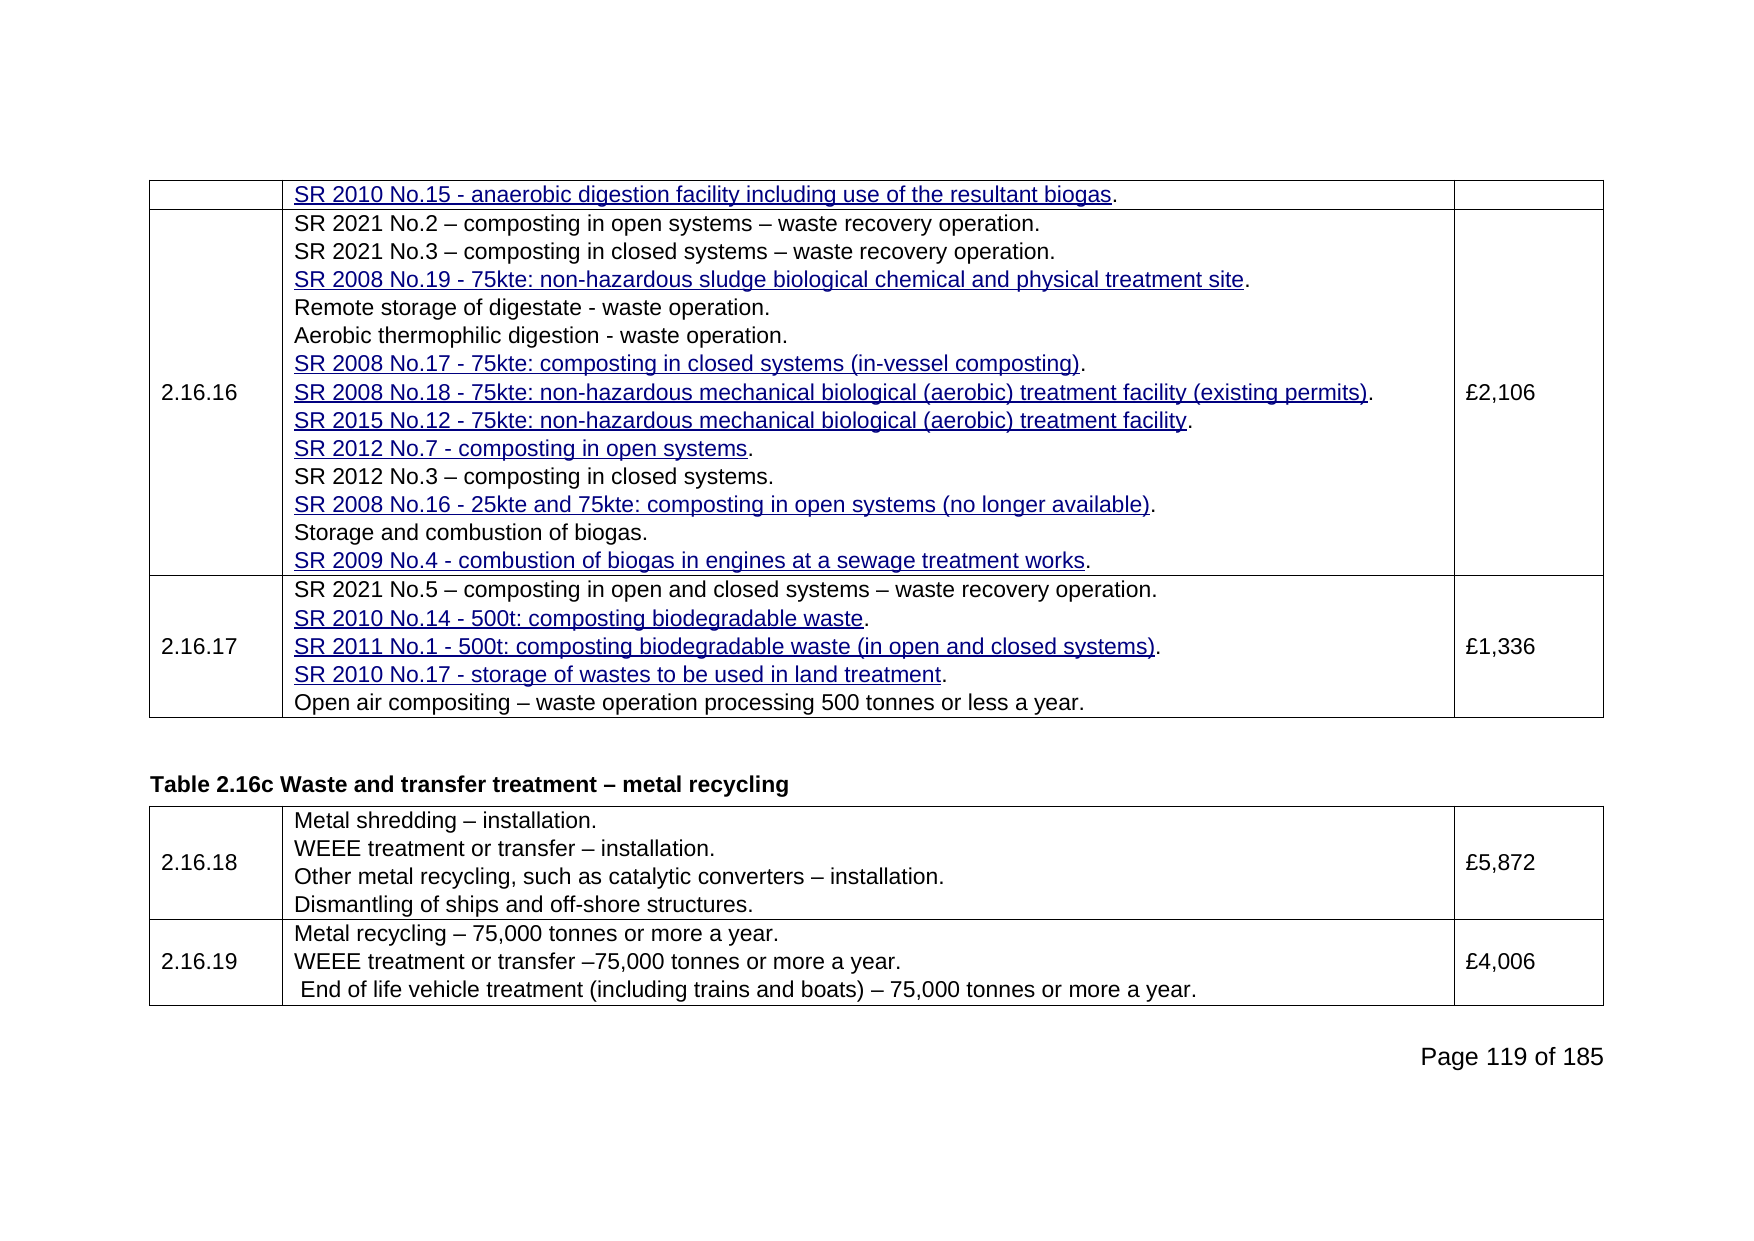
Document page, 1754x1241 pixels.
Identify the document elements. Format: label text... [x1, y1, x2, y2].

table_cell SR 2021 No.5 – composting in open and closed systems – waste recovery operation. SR 2010 No.14 - 500t: composting biodegradable waste. SR 2011 No.1 - 500t: composting biodegradable waste (in open and closed systems). SR 2010 No.17 - storage of wastes to be used in land treatment. Open air compositing – waste operation processing 500 tonnes or less a year. [283, 576, 1454, 717]
table_cell [150, 181, 282, 209]
table_cell 2.16.17 [150, 576, 282, 717]
subtitle Table 2.16c Waste and transfer treatment – metal recycling [150, 771, 1604, 797]
table_cell [1455, 181, 1603, 209]
table_header 2.16.18 [150, 807, 282, 919]
table_cell 2.16.16 [150, 210, 282, 575]
table_header Metal shredding – installation. WEEE treatment or transfer – installation. Other metal recycling, such as catalytic converters – installation. Dismantling of ships and off-shore structures. [283, 807, 1454, 919]
table_cell £4,006 [1455, 920, 1603, 1004]
table_header £5,872 [1455, 807, 1603, 919]
table_cell 2.16.19 [150, 920, 282, 1004]
table_cell SR 2021 No.2 – composting in open systems – waste recovery operation. SR 2021 No.3 – composting in closed systems – waste recovery operation. SR 2008 No.19 - 75kte: non-hazardous sludge biological chemical and physical treatment site. Remote storage of digestate - waste operation. Aerobic thermophilic digestion - waste operation. SR 2008 No.17 - 75kte: composting in closed systems (in-vessel composting). SR 2008 No.18 - 75kte: non-hazardous mechanical biological (aerobic) treatment facility (existing permits). SR 2015 No.12 - 75kte: non-hazardous mechanical biological (aerobic) treatment facility. SR 2012 No.7 - composting in open systems. SR 2012 No.3 – composting in closed systems. SR 2008 No.16 - 25kte and 75kte: composting in open systems (no longer available). Storage and combustion of biogas. SR 2009 No.4 - combustion of biogas in engines at a sewage treatment works. [283, 210, 1454, 575]
table_cell Metal recycling – 75,000 tonnes or more a year. WEEE treatment or transfer –75,000 tonnes or more a year. End of life vehicle treatment (including trains and boats) – 75,000 tonnes or more a year. [283, 920, 1454, 1004]
table_cell £1,336 [1455, 576, 1603, 717]
table_cell SR 2010 No.15 - anaerobic digestion facility including use of the resultant biogas. [283, 181, 1454, 209]
table_cell £2,106 [1455, 210, 1603, 575]
